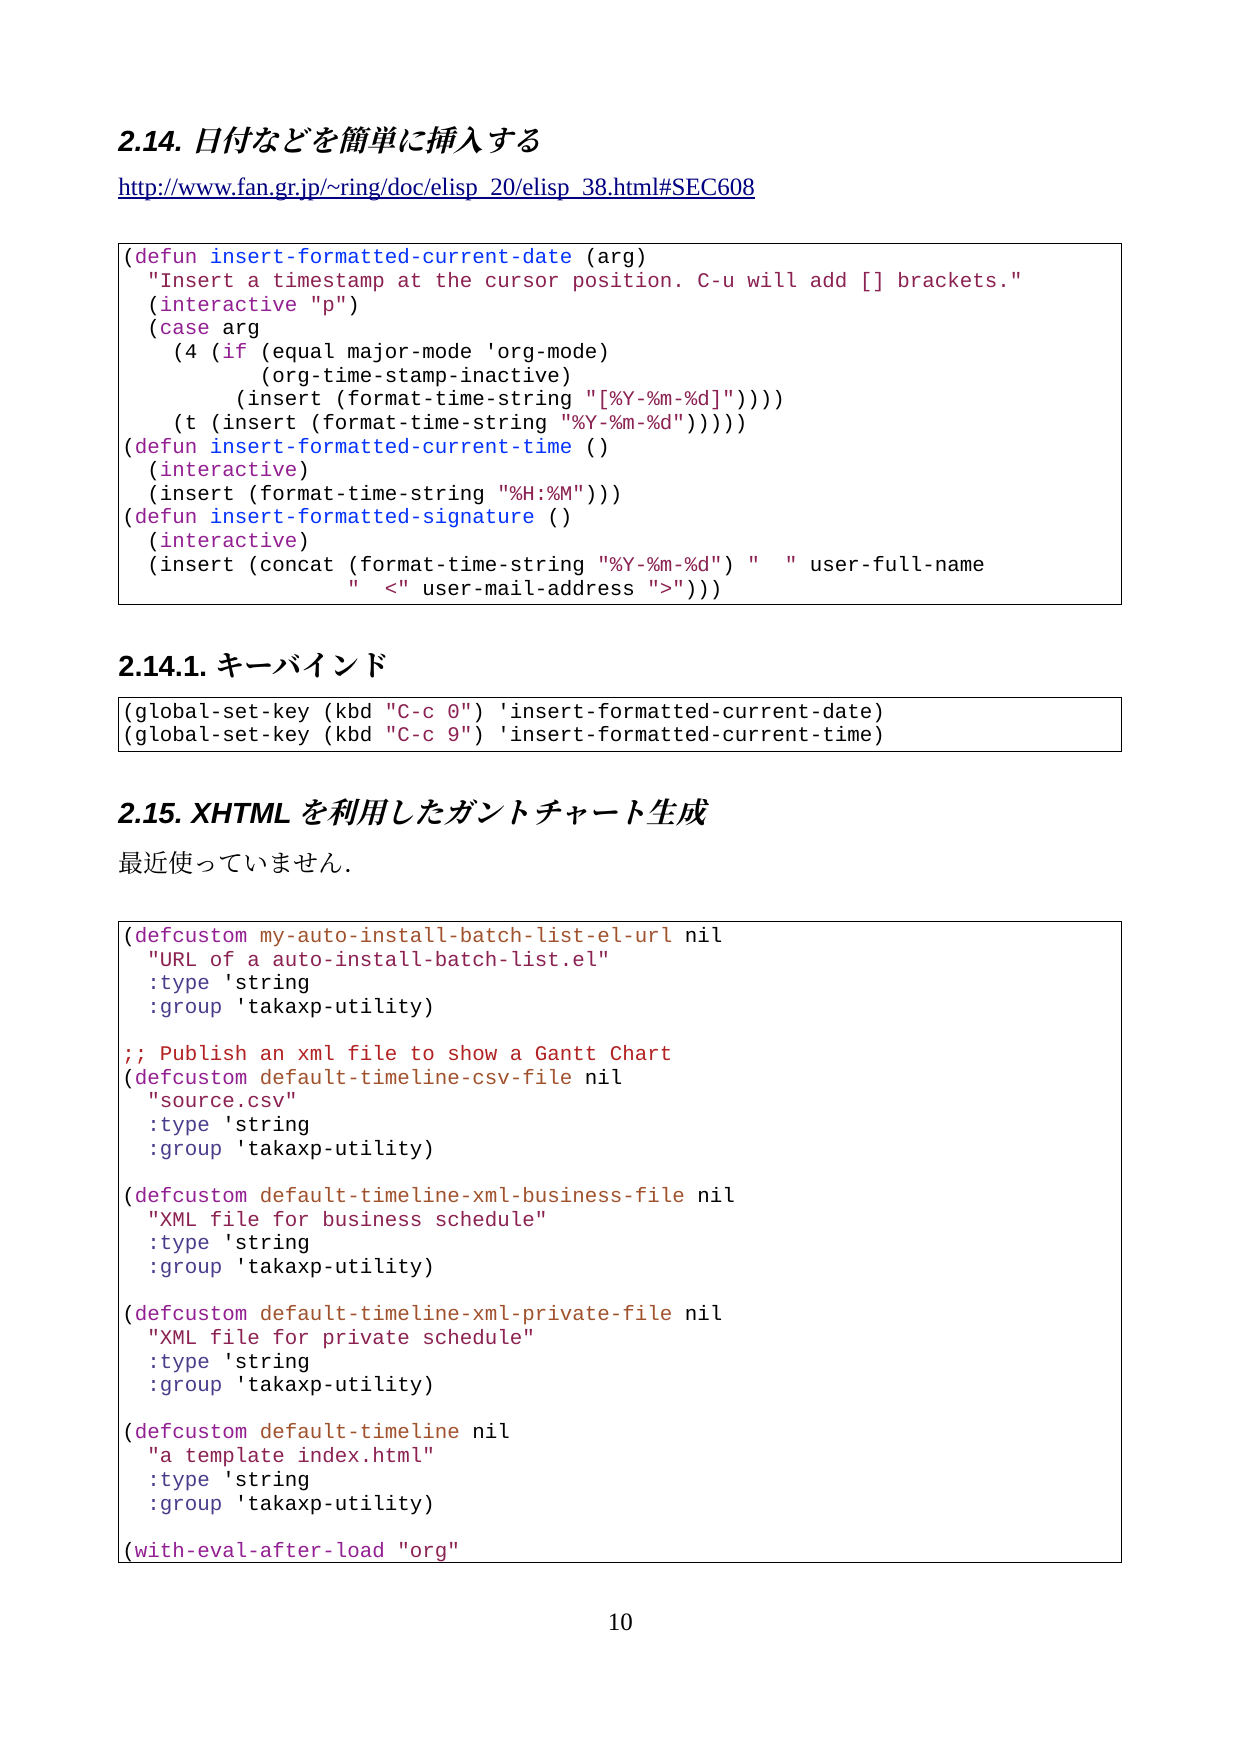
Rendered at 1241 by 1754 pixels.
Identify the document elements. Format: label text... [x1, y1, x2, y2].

text "source.csv" [119, 1087, 1121, 1110]
text 最近使っていません． [118, 844, 1122, 908]
text (defcustom default-timeline nil [119, 1418, 1121, 1441]
subtitle XHTMLを利用したガントチャート生成 [118, 789, 1122, 831]
text :type 'string [119, 968, 1121, 992]
text (insert (format-time-string "[%Y-%m-%d]")))) [119, 384, 1121, 408]
text (defun insert-formatted-current-time () [119, 432, 1121, 455]
text :type 'string [119, 1465, 1121, 1488]
text ;; Publish an xml file to show a Gantt Chart [119, 1039, 1121, 1063]
text "URL of a auto-install-batch-list.el" [119, 945, 1121, 968]
text (global-set-key (kbd "C-c 0") 'insert-formatted-current-date) [119, 698, 1121, 721]
text (interactive) [119, 455, 1121, 479]
text (case arg [119, 313, 1121, 337]
text :type 'string [119, 1228, 1121, 1252]
text (defcustom my-auto-install-batch-list-el-url nil [119, 922, 1121, 945]
text (defcustom default-timeline-xml-business-file nil [119, 1181, 1121, 1205]
text :type 'string [119, 1347, 1121, 1370]
text (defun insert-formatted-current-date (arg) [119, 244, 1121, 266]
text (interactive) [119, 526, 1121, 550]
text (defcustom default-timeline-xml-private-file nil [119, 1299, 1121, 1323]
text (defcustom default-timeline-csv-file nil [119, 1063, 1121, 1087]
text http://www.fan.gr.jp/~ring/doc/elisp_20/elisp_38.html#SEC608 [118, 172, 1122, 230]
text :group 'takaxp-utility) [119, 992, 1121, 1016]
text :group 'takaxp-utility) [119, 1134, 1121, 1157]
subtitle キーバインド [118, 642, 1122, 684]
text "Insert a timestamp at the cursor position. C-u will add [] brackets." [119, 266, 1121, 290]
text (with-eval-after-load "org" [119, 1536, 1121, 1562]
text (global-set-key (kbd "C-c 9") 'insert-formatted-current-time) [119, 721, 1121, 751]
text (defun insert-formatted-signature () [119, 503, 1121, 526]
text :group 'takaxp-utility) [119, 1370, 1121, 1394]
text (4 (if (equal major-mode 'org-mode) [119, 337, 1121, 361]
text (t (insert (format-time-string "%Y-%m-%d"))))) [119, 408, 1121, 432]
text (insert (format-time-string "%H:%M"))) [119, 479, 1121, 503]
text "XML file for business schedule" [119, 1205, 1121, 1228]
text " <" user-mail-address ">"))) [119, 573, 1121, 604]
text (insert (concat (format-time-string "%Y-%m-%d") " " user-full-name [119, 550, 1121, 573]
text :type 'string [119, 1110, 1121, 1134]
text "a template index.html" [119, 1441, 1121, 1465]
subtitle 日付などを簡単に挿入する [118, 118, 1122, 160]
text (interactive "p") [119, 290, 1121, 313]
text :group 'takaxp-utility) [119, 1488, 1121, 1512]
text "XML file for private schedule" [119, 1323, 1121, 1347]
text (org-time-stamp-inactive) [119, 361, 1121, 384]
text :group 'takaxp-utility) [119, 1252, 1121, 1276]
